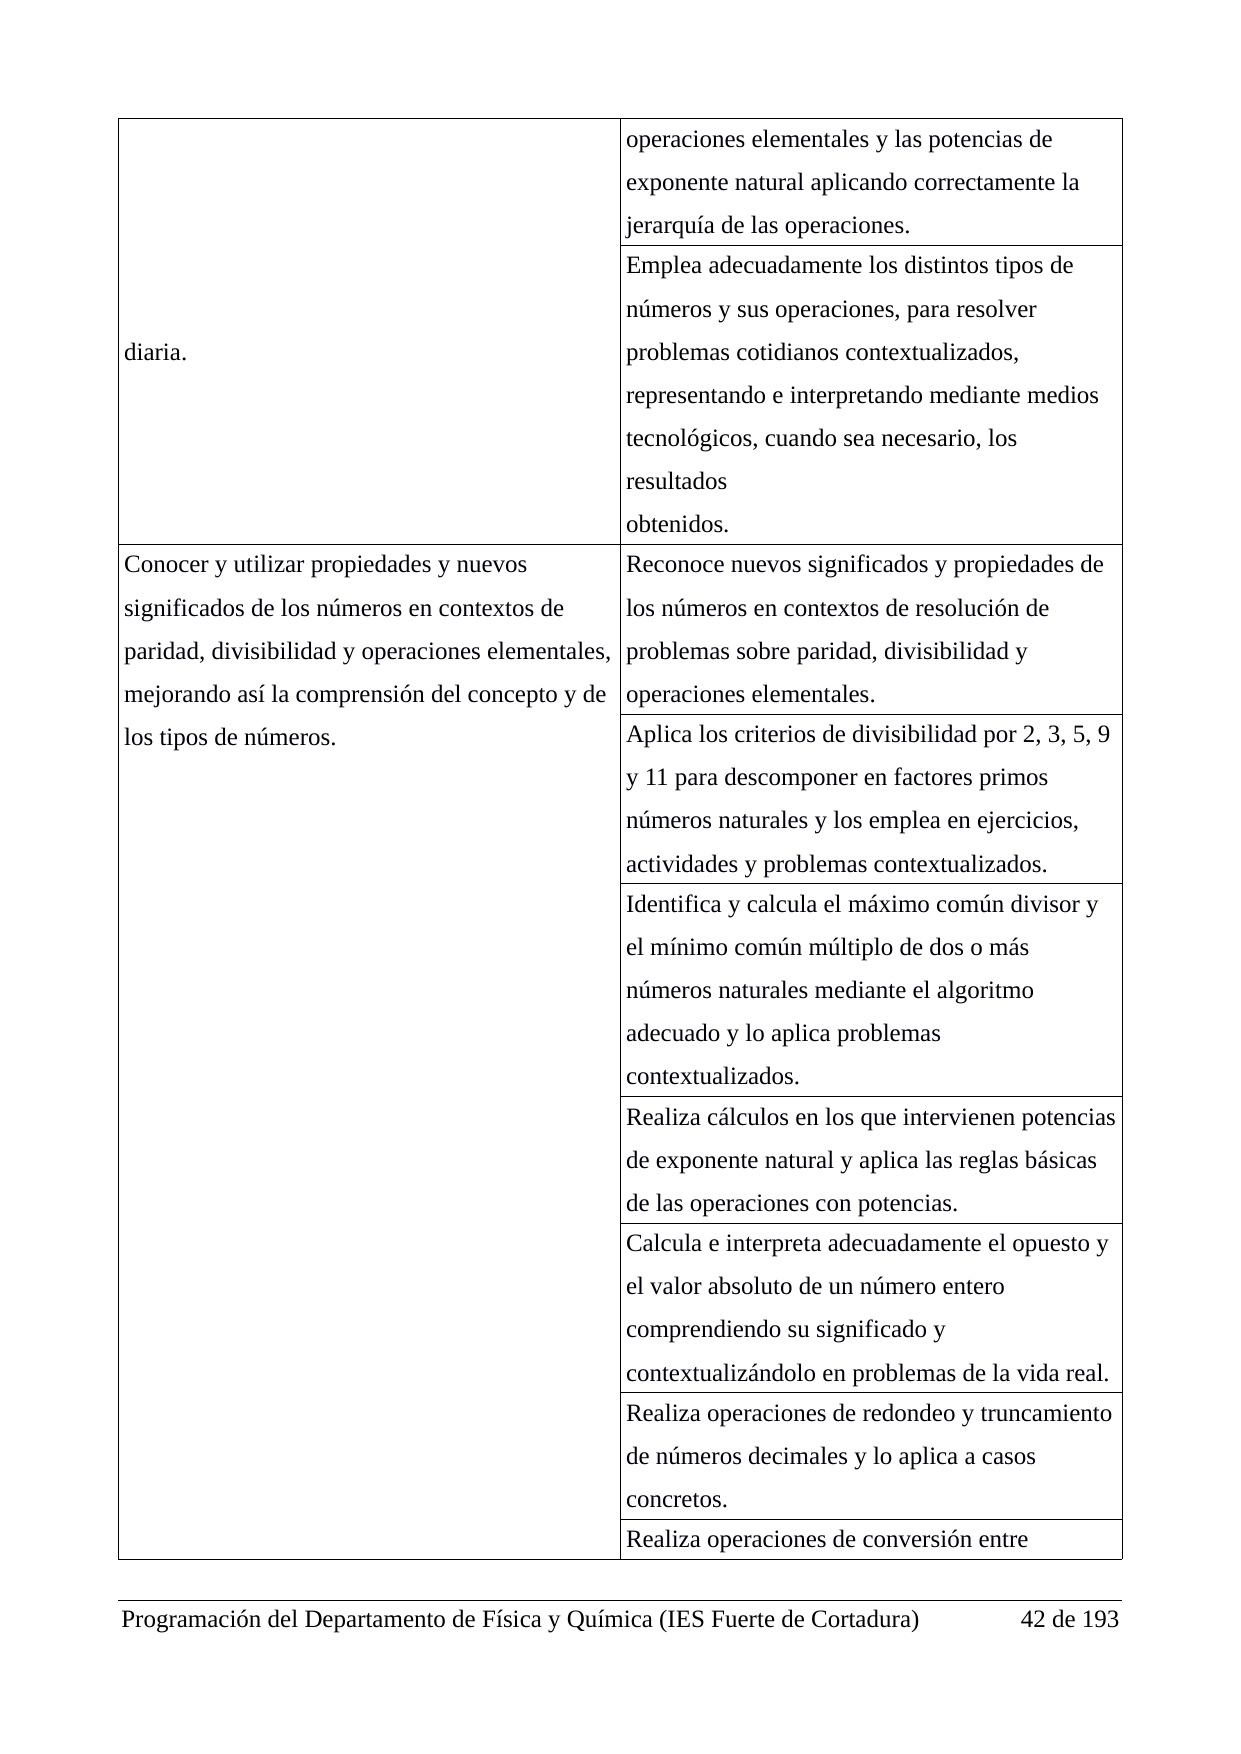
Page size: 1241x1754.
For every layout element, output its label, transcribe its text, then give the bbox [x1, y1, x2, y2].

table_cell diaria. [119, 119, 620, 544]
table_cell Identifica y calcula el máximo común divisor y el mínimo común múltiplo de dos o más números naturales mediante el algoritmo adecuado y lo aplica problemas contextualizados. [621, 884, 1122, 1096]
table_cell Realiza operaciones de conversión entre [621, 1520, 1122, 1559]
table_cell operaciones elementales y las potencias de exponente natural aplicando correctamente la jerarquía de las operaciones. [621, 119, 1122, 245]
table_cell Reconoce nuevos significados y propiedades de los números en contextos de resolución de problemas sobre paridad, divisibilidad y operaciones elementales. [621, 545, 1122, 713]
table_cell Calcula e interpreta adecuadamente el opuesto y el valor absoluto de un número entero comprendiendo su significado y contextualizándolo en problemas de la vida real. [621, 1224, 1122, 1392]
table_cell Emplea adecuadamente los distintos tipos de números y sus operaciones, para resolver problemas cotidianos contextualizados, representando e interpretando mediante medios tecnológicos, cuando sea necesario, los resultados obtenidos. [621, 246, 1122, 544]
table_cell Aplica los criterios de divisibilidad por 2, 3, 5, 9 y 11 para descomponer en factores primos números naturales y los emplea en ejercicios, actividades y problemas contextualizados. [621, 715, 1122, 883]
table_cell Realiza cálculos en los que intervienen potencias de exponente natural y aplica las reglas básicas de las operaciones con potencias. [621, 1097, 1122, 1222]
table_cell Realiza operaciones de redondeo y truncamiento de números decimales y lo aplica a casos concretos. [621, 1393, 1122, 1519]
table_cell Conocer y utilizar propiedades y nuevos significados de los números en contextos de paridad, divisibilidad y operaciones elementales, mejorando así la comprensión del concepto y de los tipos de números. [119, 545, 620, 1559]
